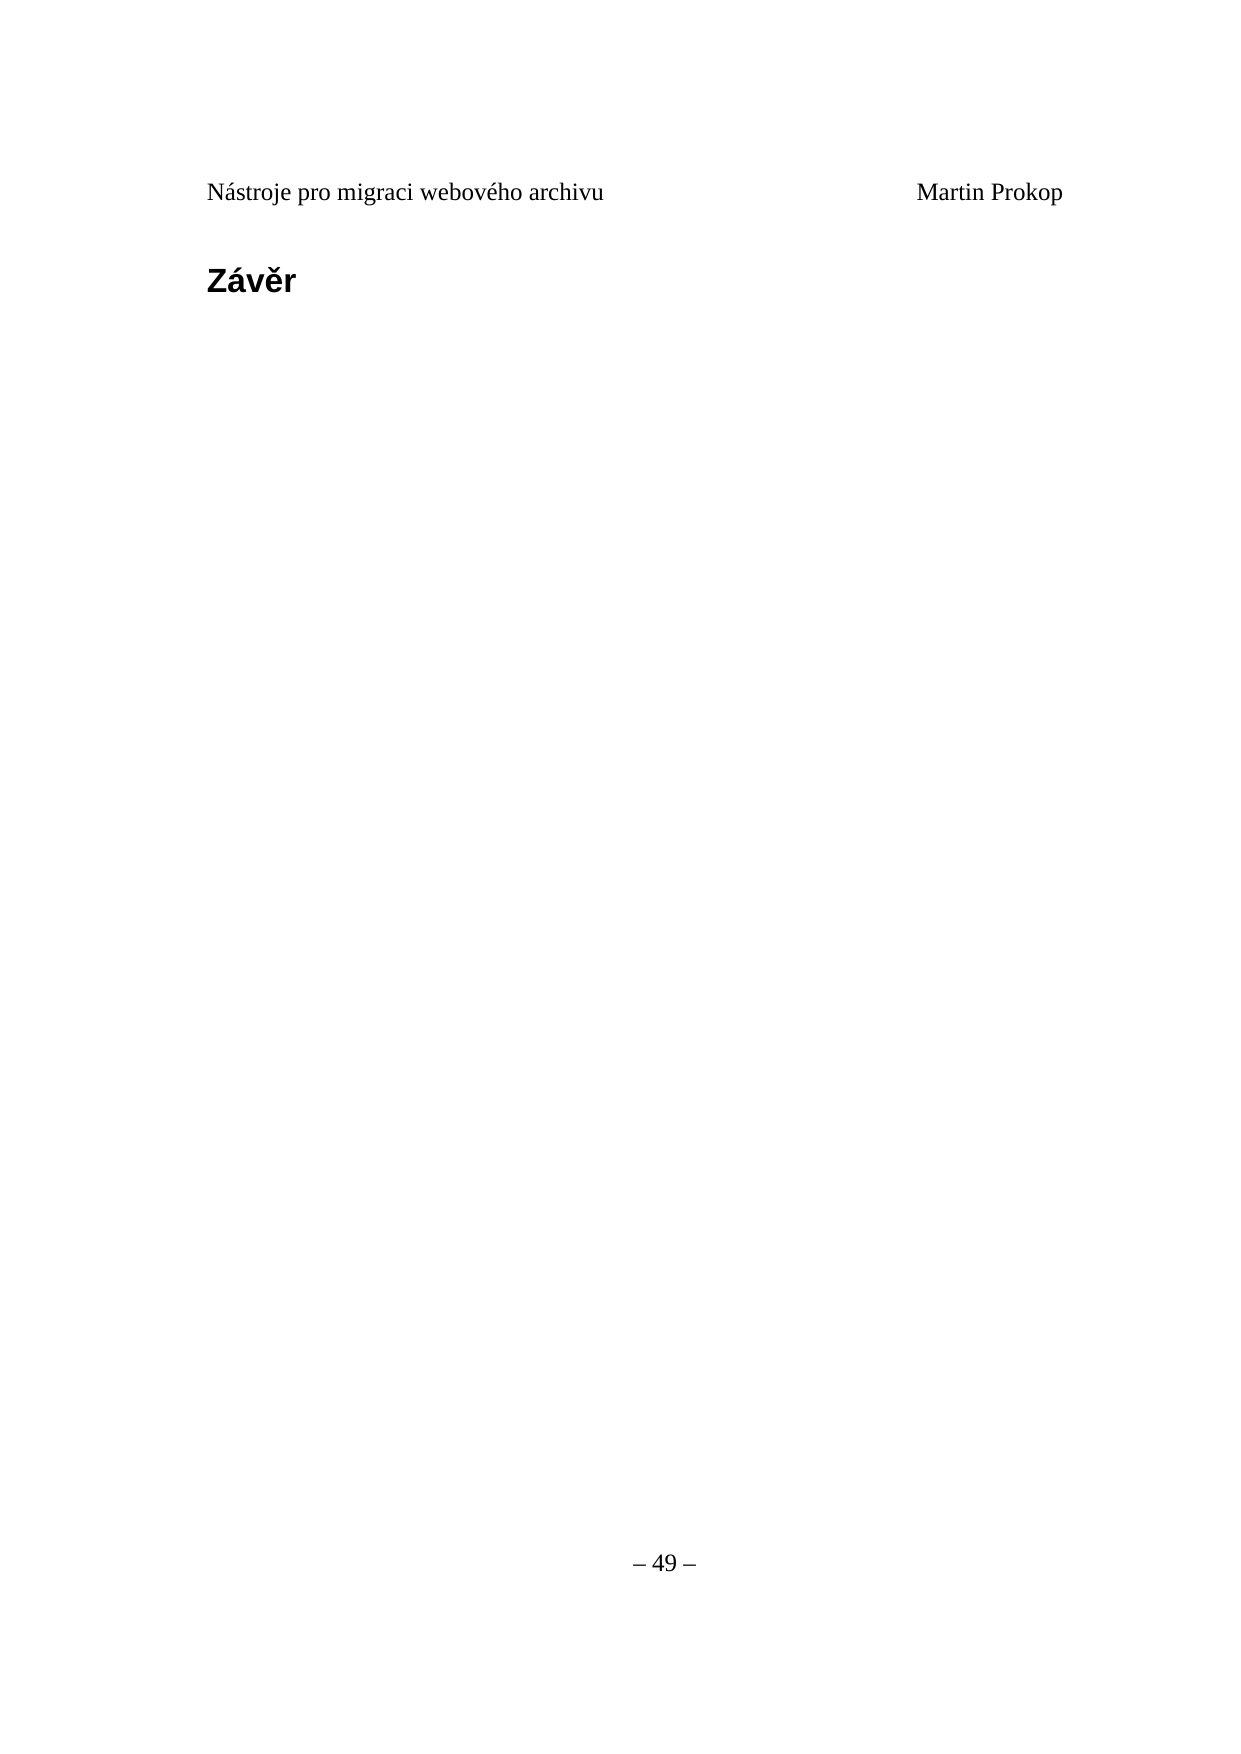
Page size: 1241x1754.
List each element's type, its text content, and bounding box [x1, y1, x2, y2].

subtitle Závěr [207, 260, 1063, 299]
